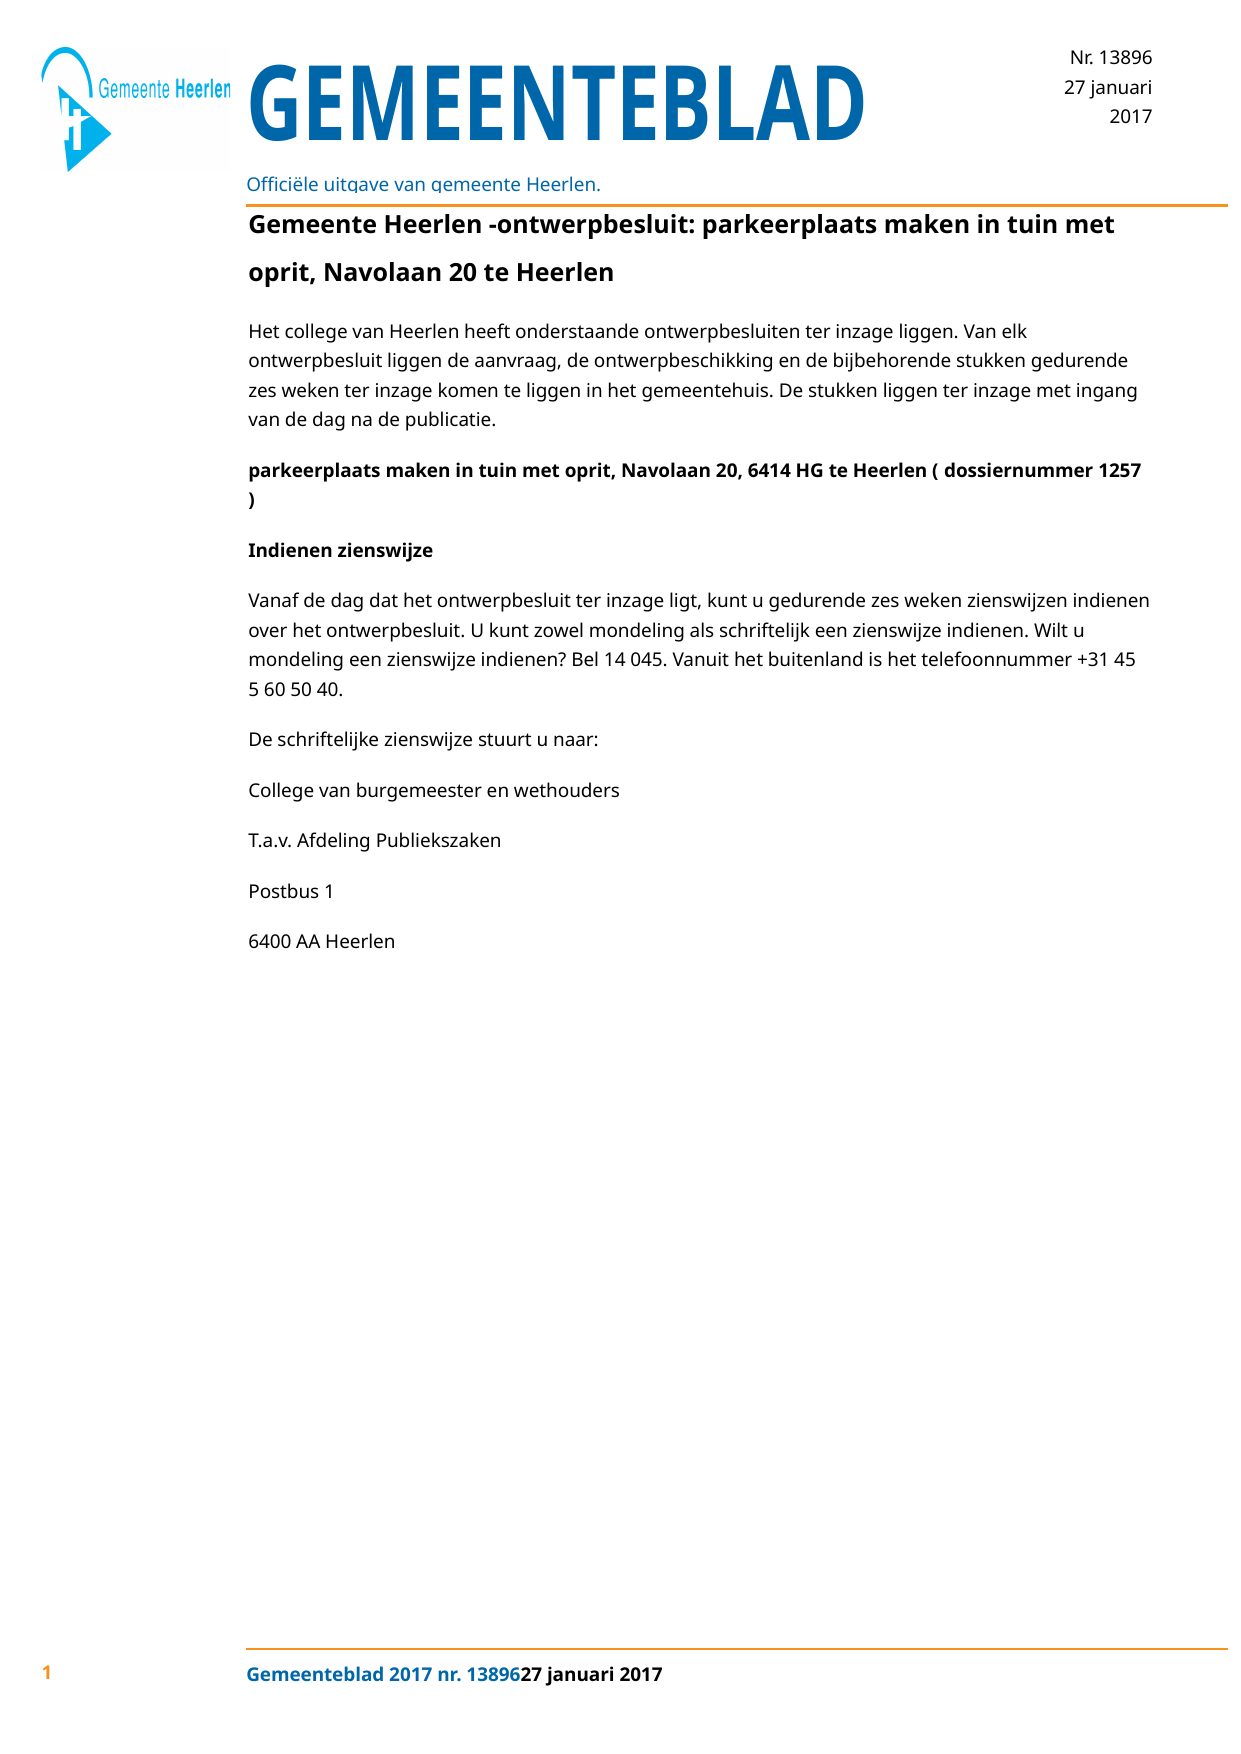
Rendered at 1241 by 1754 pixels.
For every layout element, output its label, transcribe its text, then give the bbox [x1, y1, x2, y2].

text Vanaf de dag dat het ontwerpbesluit ter inzage ligt, kunt u gedurende zes weken zienswijzen indienen over het ontwerpbesluit. U kunt zowel mondeling als schriftelijk een zienswijze indienen. Wilt u mondeling een zienswijze indienen? Bel 14 045. Vanuit het buitenland is het telefoonnummer +31 45 5 60 50 40. [248, 587, 1152, 702]
text De schriftelijke zienswijze stuurt u naar: [248, 727, 1152, 752]
text Indienen zienswijze [248, 537, 1152, 563]
text College van burgemeester en wethouders [248, 777, 1152, 803]
text Gemeente Heerlen -ontwerpbesluit: parkeerplaats maken in tuin met oprit, Navolaan 20 te Heerlen [248, 207, 1152, 288]
text 6400 AA Heerlen [248, 928, 1152, 954]
picture [41, 47, 231, 172]
text Postbus 1 [248, 878, 1152, 904]
text T.a.v. Afdeling Publiekszaken [248, 827, 1152, 853]
text Het college van Heerlen heeft onderstaande ontwerpbesluiten ter inzage liggen. Van elk ontwerpbesluit liggen de aanvraag, de ontwerpbeschikking en de bijbehorende stukken gedurende zes weken ter inzage komen te liggen in het gemeentehuis. De stukken liggen ter inzage met ingang van de dag na de publicatie. [248, 318, 1152, 432]
picture [41, 47, 58, 70]
text parkeerplaats maken in tuin met oprit, Navolaan 20, 6414 HG te Heerlen ( dossiernummer 1257 ) [248, 457, 1152, 512]
